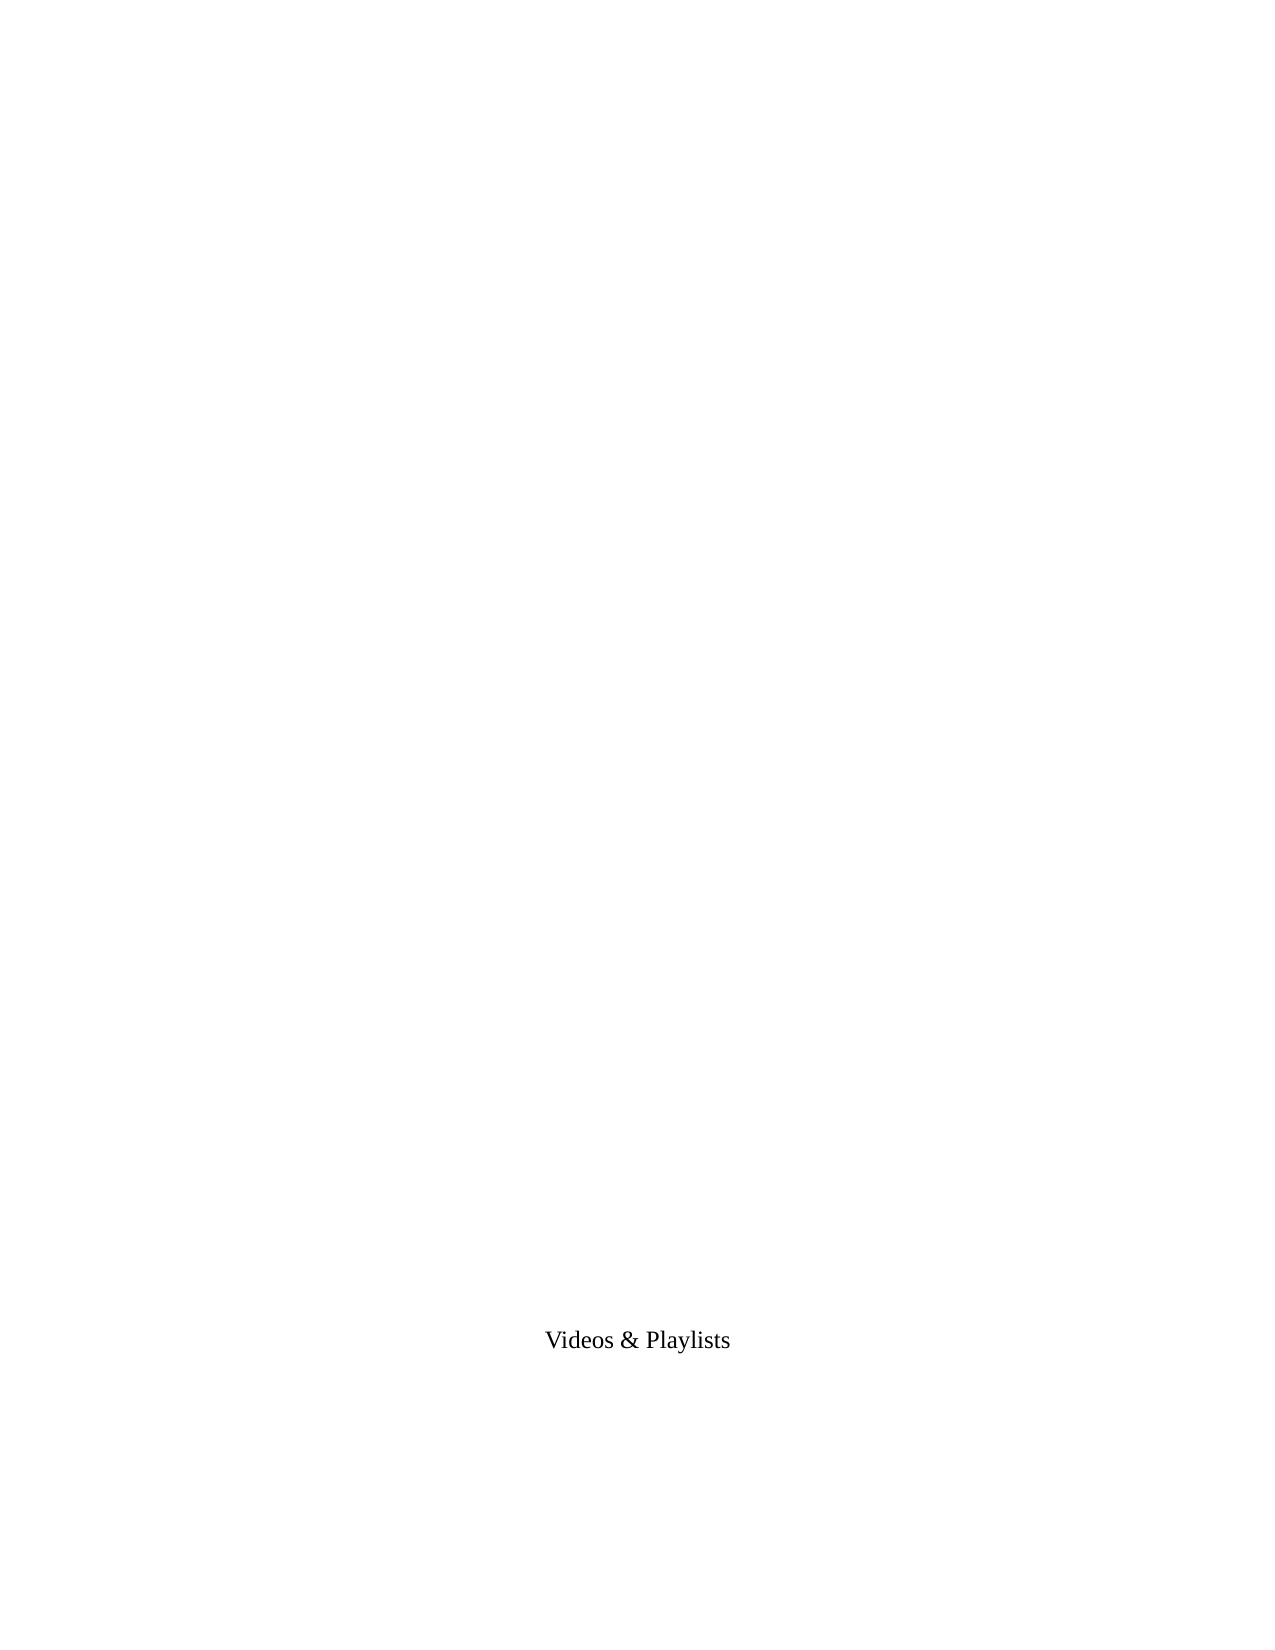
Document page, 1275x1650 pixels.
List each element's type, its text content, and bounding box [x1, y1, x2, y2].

table_cell [811, 348, 1157, 377]
table_cell [118, 406, 464, 434]
table_cell [464, 147, 811, 176]
table_cell [464, 463, 811, 492]
table_cell [464, 722, 811, 751]
table_cell [811, 147, 1157, 176]
table_cell [118, 1153, 464, 1182]
table_cell [464, 434, 811, 463]
table_cell [464, 1182, 811, 1211]
table_cell [118, 1268, 464, 1297]
table_cell [118, 664, 464, 693]
table_cell [811, 1268, 1157, 1297]
table_cell [464, 636, 811, 664]
table_cell [118, 751, 464, 779]
table_cell [811, 607, 1157, 636]
table_cell [118, 348, 464, 377]
table_cell [118, 952, 464, 981]
table_cell [464, 894, 811, 923]
table_cell [464, 492, 811, 521]
table_cell [811, 463, 1157, 492]
table_cell [118, 923, 464, 952]
table_cell [464, 348, 811, 377]
table_cell [464, 406, 811, 434]
table_cell [811, 1211, 1157, 1239]
table_cell [811, 693, 1157, 722]
table_cell [811, 664, 1157, 693]
table_cell [118, 147, 464, 176]
table_cell [464, 981, 811, 1009]
table_cell [464, 664, 811, 693]
table_cell [464, 176, 811, 204]
table_cell [118, 1182, 464, 1211]
table_cell [118, 837, 464, 866]
table_cell [811, 1009, 1157, 1038]
table_cell [464, 837, 811, 866]
table_cell [811, 866, 1157, 894]
table_cell [464, 952, 811, 981]
table_cell [811, 233, 1157, 262]
table_cell [811, 722, 1157, 751]
table_cell [118, 319, 464, 348]
table_cell [811, 1182, 1157, 1211]
table_cell [811, 1124, 1157, 1153]
table_cell [464, 779, 811, 808]
table_cell [464, 262, 811, 291]
table_cell [464, 204, 811, 233]
table_cell [118, 779, 464, 808]
table_cell [118, 636, 464, 664]
table_cell [464, 1009, 811, 1038]
table_cell [464, 319, 811, 348]
table_cell [811, 894, 1157, 923]
table_cell [811, 923, 1157, 952]
table_cell [811, 406, 1157, 434]
table_cell [464, 1211, 811, 1239]
table_cell [118, 1038, 464, 1067]
table_cell [118, 607, 464, 636]
table_cell [118, 1211, 464, 1239]
table_cell [464, 291, 811, 319]
table_cell [464, 808, 811, 837]
table_cell [118, 262, 464, 291]
table_cell [464, 751, 811, 779]
table_cell [464, 1096, 811, 1124]
table_cell [811, 549, 1157, 578]
table_cell [464, 1153, 811, 1182]
table_cell [811, 204, 1157, 233]
table_cell [118, 549, 464, 578]
table_cell [464, 521, 811, 549]
table_cell [118, 981, 464, 1009]
table_cell [118, 894, 464, 923]
table_cell [811, 492, 1157, 521]
table_cell [811, 319, 1157, 348]
text Videos & Playlists [118, 1326, 1157, 1354]
table_cell [811, 262, 1157, 291]
table_cell [464, 1067, 811, 1096]
table_cell [118, 1009, 464, 1038]
table_cell [118, 291, 464, 319]
table_cell [118, 1124, 464, 1153]
table_cell [464, 578, 811, 607]
table_cell [464, 607, 811, 636]
table_cell [464, 1124, 811, 1153]
table_cell [118, 233, 464, 262]
table_cell [464, 233, 811, 262]
table_cell [811, 1153, 1157, 1182]
table_cell [464, 1038, 811, 1067]
table_cell [811, 1038, 1157, 1067]
table_cell [811, 434, 1157, 463]
table_cell [811, 952, 1157, 981]
table_cell [811, 578, 1157, 607]
table_cell [811, 377, 1157, 406]
table_cell [811, 751, 1157, 779]
table_cell [464, 693, 811, 722]
table_cell [811, 808, 1157, 837]
table_cell [811, 837, 1157, 866]
table_cell [811, 521, 1157, 549]
table_cell [464, 1239, 811, 1268]
table_cell [118, 1067, 464, 1096]
table_cell [811, 176, 1157, 204]
table_cell [118, 578, 464, 607]
table_cell [811, 981, 1157, 1009]
table_cell [118, 521, 464, 549]
table_cell [811, 118, 1157, 147]
table_cell [118, 693, 464, 722]
table_cell [811, 1239, 1157, 1268]
table_cell [118, 118, 464, 147]
table_cell [464, 866, 811, 894]
table_cell [118, 722, 464, 751]
table_cell [464, 118, 811, 147]
table_cell [118, 377, 464, 406]
table_cell [118, 1096, 464, 1124]
table_cell [464, 923, 811, 952]
table_cell [464, 549, 811, 578]
table_cell [118, 866, 464, 894]
table_cell [118, 1239, 464, 1268]
table_cell [811, 636, 1157, 664]
table_cell [118, 492, 464, 521]
table_cell [118, 176, 464, 204]
table_cell [464, 1268, 811, 1297]
table_cell [811, 779, 1157, 808]
table_cell [811, 291, 1157, 319]
table_cell [811, 1067, 1157, 1096]
table_cell [464, 377, 811, 406]
table_cell [118, 808, 464, 837]
table_cell [118, 204, 464, 233]
table_cell [811, 1096, 1157, 1124]
table_cell [118, 434, 464, 463]
table_cell [118, 463, 464, 492]
